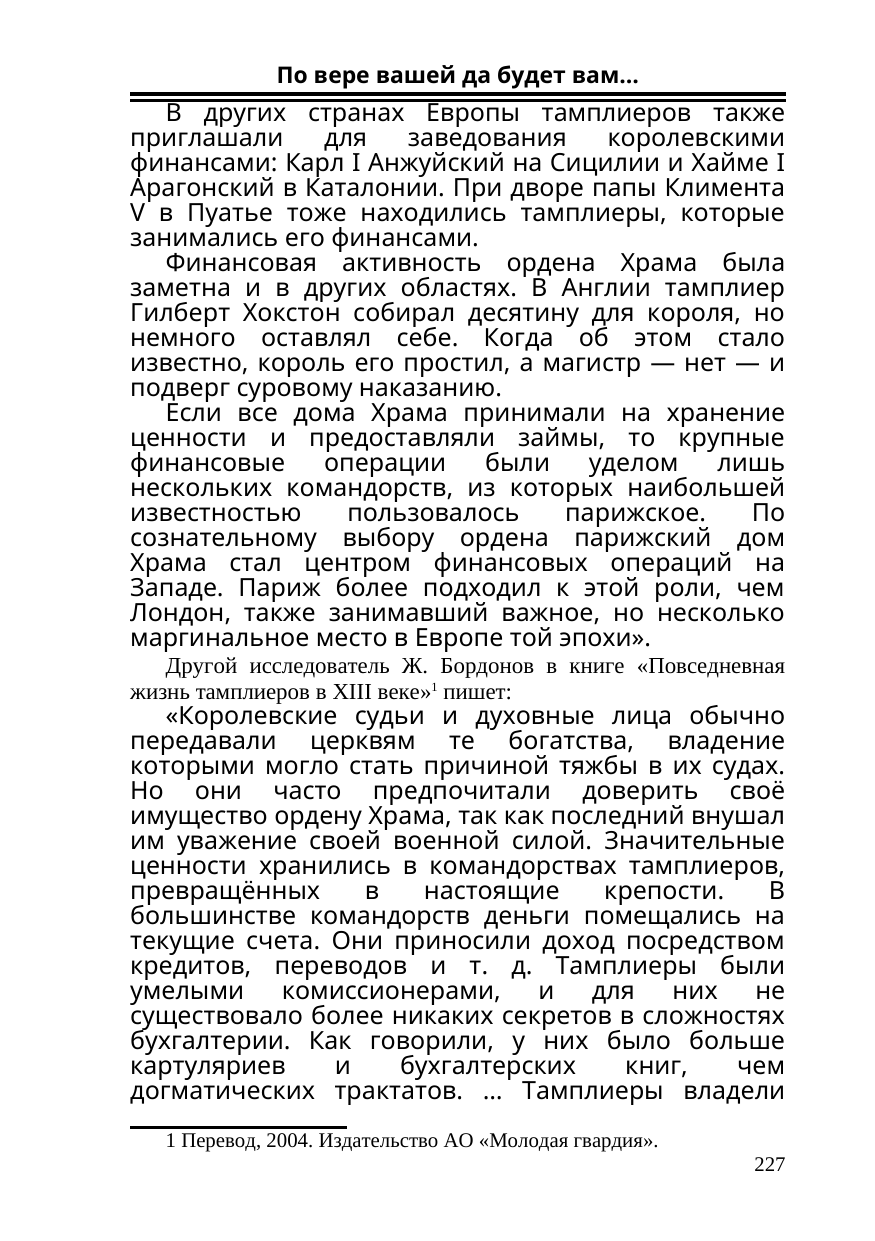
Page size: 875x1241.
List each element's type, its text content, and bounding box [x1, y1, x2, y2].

text «Королевские судьи и духовные лица обычно передавали церквям те богатства, владение которыми могло стать причиной тяжбы в их судах. Но они часто предпочитали доверить своё имущество ордену Храма, так как последний внушал им уважение своей военной силой. Значительные ценности хранились в командорствах тамплиеров, превращённых в настоящие крепости. В большинстве командорств деньги помещались на текущие счета. Они приносили доход посредством кредитов, переводов и т. д. Тамплиеры были умелыми комиссионерами, и для них не существовало более никаких секретов в сложностях бухгалтерии. Как говорили, у них было больше картуляриев и бухгалтерских книг, чем догматических трактатов. … Тамплиеры владели [130, 704, 786, 1104]
text Финансовая активность ордена Храма была заметна и в других областях. В Англии тамплиер Гилберт Хокстон собирал десятину для короля, но немного оставлял себе. Когда об этом стало известно, король его простил, а магистр — нет — и подверг суровому наказанию. [130, 252, 786, 402]
text В других странах Европы тамплиеров также приглашали для заведования королевскими финансами: Карл I Анжуйский на Сицилии и Хайме I Арагонский в Каталонии. При дворе папы Климента V в Пуатье тоже находились тамплиеры, которые занимались его финансами. [130, 102, 786, 252]
text Другой исследователь Ж. Бордонов в книге «Повседневная жизнь тамплиеров в XIII веке» пишет: [130, 652, 786, 704]
text Перевод, 2004. Издательство АО «Молодая гвардия». [130, 1128, 786, 1152]
text Если все дома Храма принимали на хранение ценности и предоставляли займы, то крупные финансовые операции были уделом лишь нескольких командорств, из которых наибольшей известностью пользовалось парижское. По сознательному выбору ордена парижский дом Храма стал центром финансовых операций на Западе. Париж более подходил к этой роли, чем Лондон, также занимавший важное, но несколько маргинальное место в Европе той эпохи». [130, 402, 786, 652]
